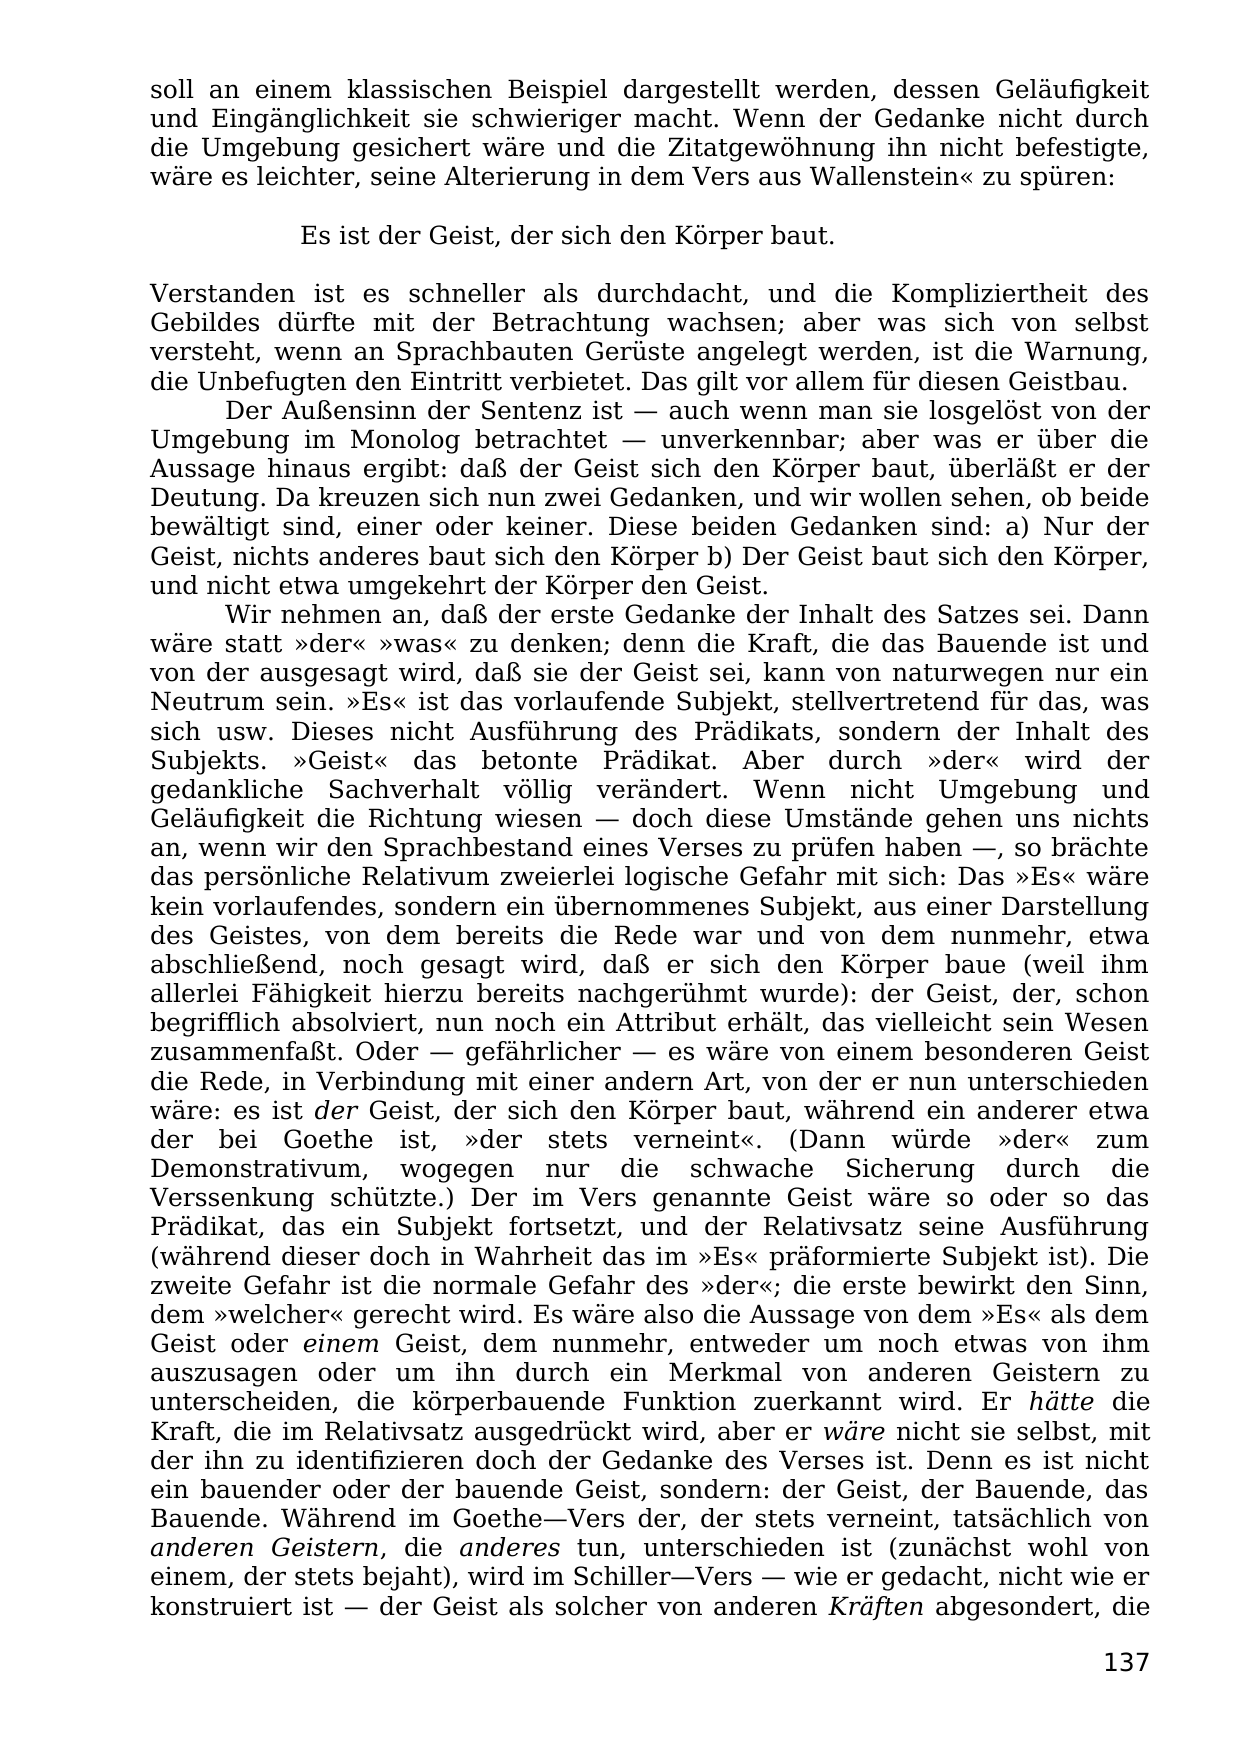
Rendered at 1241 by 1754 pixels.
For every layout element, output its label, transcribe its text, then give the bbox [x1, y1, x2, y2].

text Es ist der Geist, der sich den Körper baut. [300, 221, 1151, 250]
text Der Außensinn der Sentenz ist — auch wenn man sie losgelöst von der Umgebung im Monolog betrachtet — unverkennbar; aber was er über die Aussage hinaus ergibt: daß der Geist sich den Körper baut, überläßt er der Deutung. Da kreuzen sich nun zwei Gedanken, und wir wollen sehen, ob beide bewältigt sind, einer oder keiner. Diese beiden Gedanken sind: a) Nur der Geist, nichts anderes baut sich den Körper b) Der Geist baut sich den Körper, und nicht etwa umgekehrt der Körper den Geist. [150, 396, 1151, 600]
text Verstanden ist es schneller als durchdacht, und die Kompliziertheit des Gebildes dürfte mit der Betrachtung wachsen; aber was sich von selbst versteht, wenn an Sprachbauten Gerüste angelegt werden, ist die Warnung, die Unbefugten den Eintritt verbietet. Das gilt vor allem für diesen Geistbau. [150, 279, 1151, 396]
text soll an einem klassischen Beispiel dargestellt werden, dessen Geläufigkeit und Eingänglichkeit sie schwieriger macht. Wenn der Gedanke nicht durch die Umgebung gesichert wäre und die Zitatgewöhnung ihn nicht befestigte, wäre es leichter, seine Alterierung in dem Vers aus Wallenstein« zu spüren: [150, 75, 1151, 192]
text Wir nehmen an, daß der erste Gedanke der Inhalt des Satzes sei. Dann wäre statt »der« »was« zu denken; denn die Kraft, die das Bauende ist und von der ausgesagt wird, daß sie der Geist sei, kann von naturwegen nur ein Neutrum sein. »Es« ist das vorlaufende Subjekt, stellvertretend für das, was sich usw. Dieses nicht Ausführung des Prädikats, sondern der Inhalt des Subjekts. »Geist« das betonte Prädikat. Aber durch »der« wird der gedankliche Sachverhalt völlig verändert. Wenn nicht Umgebung und Geläufigkeit die Richtung wiesen — doch diese Umstände gehen uns nichts an, wenn wir den Sprachbestand eines Verses zu prüfen haben —, so brächte das persönliche Relativum zweierlei logische Gefahr mit sich: Das »Es« wäre kein vorlaufendes, sondern ein übernommenes Subjekt, aus einer Darstellung des Geistes, von dem bereits die Rede war und von dem nunmehr, etwa abschließend, noch gesagt wird, daß er sich den Körper baue (weil ihm allerlei Fähigkeit hierzu bereits nachgerühmt wurde): der Geist, der, schon begrifflich absolviert, nun noch ein Attribut erhält, das vielleicht sein Wesen zusammenfaßt. Oder — gefährlicher — es wäre von einem besonderen Geist die Rede, in Verbindung mit einer andern Art, von der er nun unterschieden wäre: es ist der Geist, der sich den Körper baut, während ein anderer etwa der bei Goethe ist, »der stets verneint«. (Dann würde »der« zum Demonstrativum, wogegen nur die schwache Sicherung durch die Verssenkung schützte.) Der im Vers genannte Geist wäre so oder so das Prädikat, das ein Subjekt fortsetzt, und der Relativsatz seine Ausführung (während dieser doch in Wahrheit das im »Es« präformierte Subjekt ist). Die zweite Gefahr ist die normale Gefahr des »der«; die erste bewirkt den Sinn, dem »welcher« gerecht wird. Es wäre also die Aussage von dem »Es« als dem Geist oder einem Geist, dem nunmehr, entweder um noch etwas von ihm auszusagen oder um ihn durch ein Merkmal von anderen Geistern zu unterscheiden, die körperbauende Funktion zuerkannt wird. Er hätte die Kraft, die im Relativsatz ausgedrückt wird, aber er wäre nicht sie selbst, mit der ihn zu identifizieren doch der Gedanke des Verses ist. Denn es ist nicht ein bauender oder der bauende Geist, sondern: der Geist, der Bauende, das Bauende. Während im Goethe—Vers der, der stets verneint, tatsächlich von anderen Geistern, die anderes tun, unterschieden ist (zunächst wohl von einem, der stets bejaht), wird im Schiller—Vers — wie er gedacht, nicht wie er konstruiert ist — der Geist als solcher von anderen Kräften abgesondert, die [150, 600, 1151, 1621]
